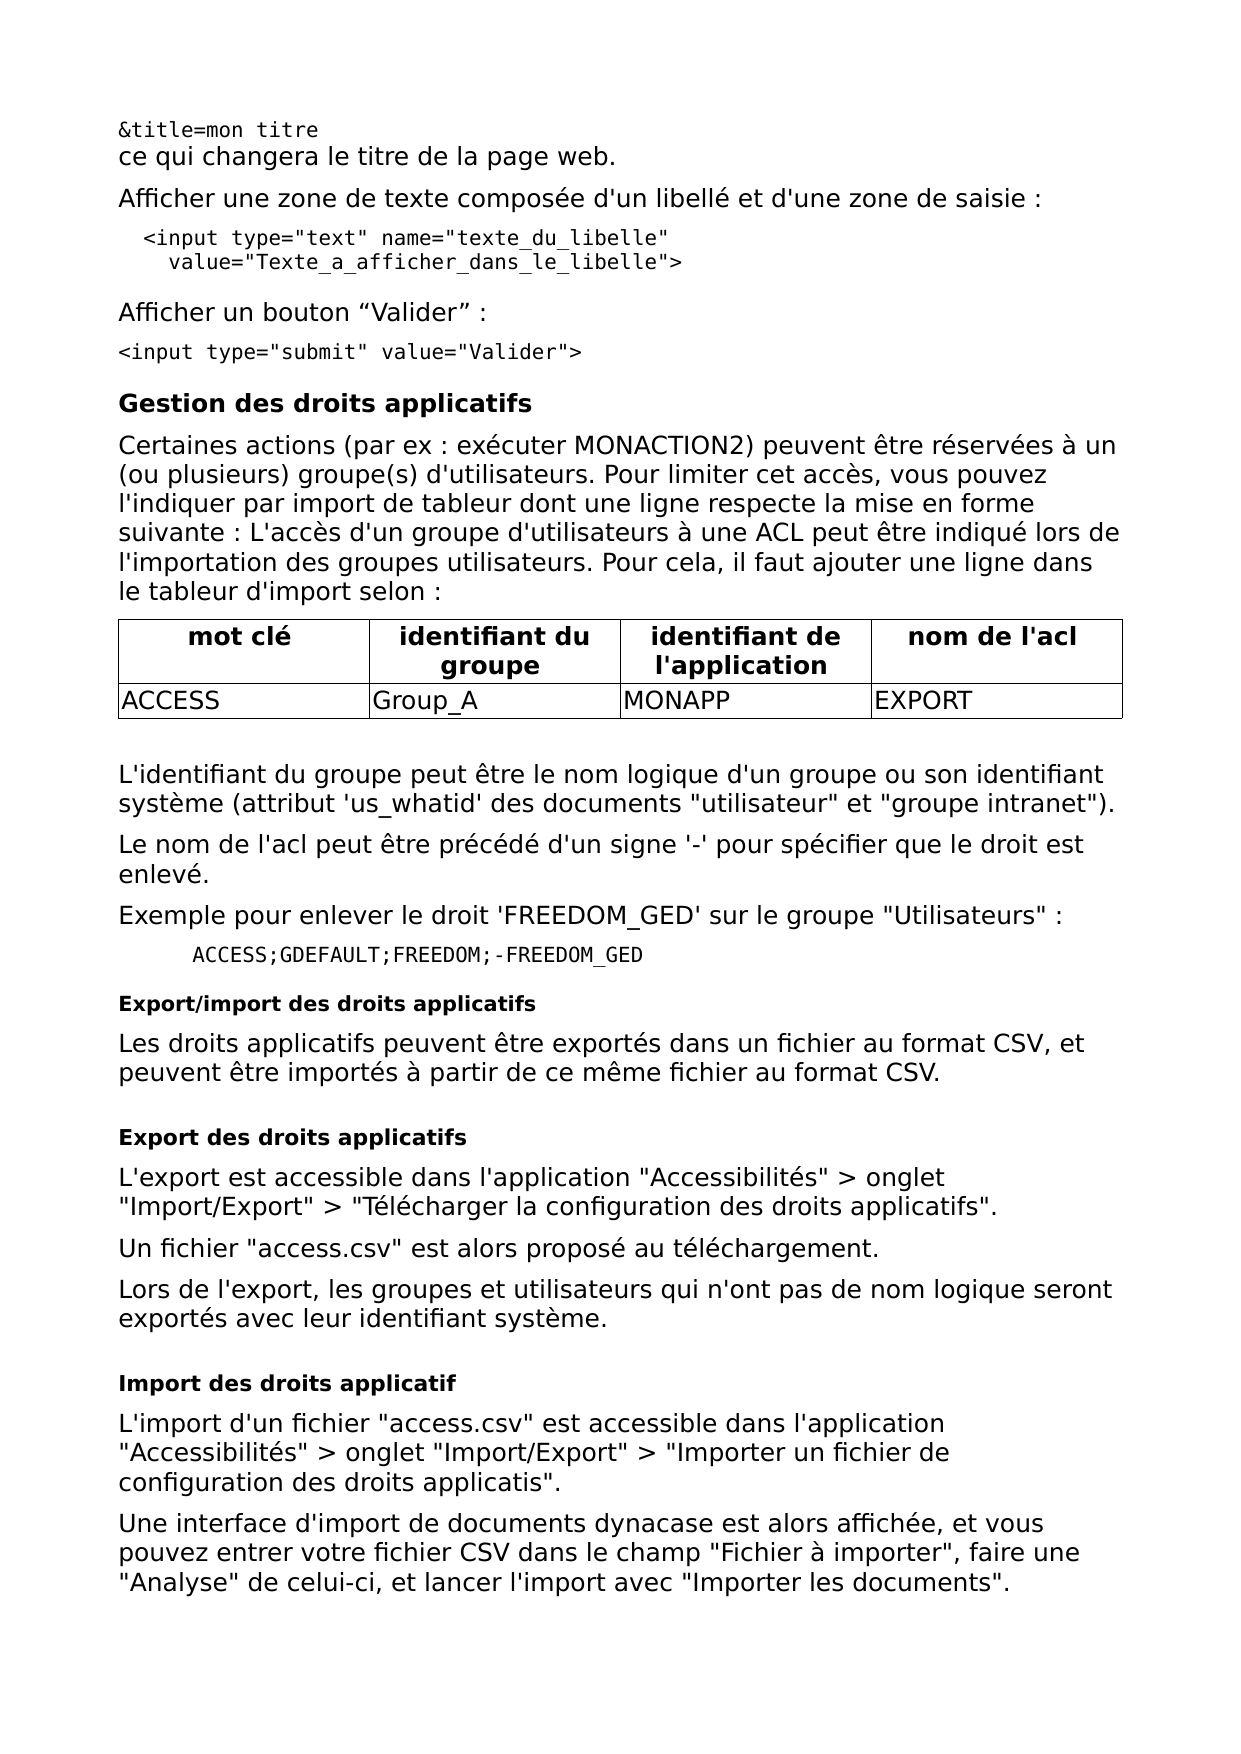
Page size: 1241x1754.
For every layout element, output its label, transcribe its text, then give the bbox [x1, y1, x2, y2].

subtitle Import des droits applicatif [118, 1371, 1122, 1397]
table_header identifiant de l'application [621, 620, 871, 683]
table_cell EXPORT [872, 684, 1122, 718]
text L'import d'un fichier "access.csv" est accessible dans l'application "Accessibilités" > onglet "Import/Export" > "Importer un fichier de configuration des droits applicatis". [118, 1409, 1122, 1497]
text Lors de l'export, les groupes et utilisateurs qui n'ont pas de nom logique seront exportés avec leur identifiant système. [118, 1276, 1122, 1334]
text L'identifiant du groupe peut être le nom logique d'un groupe ou son identifiant système (attribut 'us_whatid' des documents "utilisateur" et "groupe intranet"). [118, 760, 1122, 818]
table_header mot clé [119, 620, 369, 683]
text ce qui changera le titre de la page web. [118, 142, 1122, 172]
text Afficher un bouton “Valider” : [118, 298, 1122, 328]
subtitle Export des droits applicatifs [118, 1125, 1122, 1151]
text <input type="submit" value="Valider"> [118, 340, 1122, 364]
text &title=mon titre [118, 118, 1122, 142]
text Une interface d'import de documents dynacase est alors affichée, et vous pouvez entrer votre fichier CSV dans le champ "Fichier à importer", faire une "Analyse" de celui-ci, et lancer l'import avec "Importer les documents". [118, 1509, 1122, 1597]
text L'export est accessible dans l'application "Accessibilités" > onglet "Import/Export" > "Télécharger la configuration des droits applicatifs". [118, 1163, 1122, 1221]
text Afficher une zone de texte composée d'un libellé et d'une zone de saisie : [118, 184, 1122, 213]
text Un fichier "access.csv" est alors proposé au téléchargement. [118, 1234, 1122, 1263]
text Certaines actions (par ex : exécuter MONACTION2) peuvent être réservées à un (ou plusieurs) groupe(s) d'utilisateurs. Pour limiter cet accès, vous pouvez l'indiquer par import de tableur dont une ligne respecte la mise en forme suivante : L'accès d'un groupe d'utilisateurs à une ACL peut être indiqué lors de l'importation des groupes utilisateurs. Pour cela, il faut ajouter une ligne dans le tableur d'import selon : [118, 431, 1122, 606]
text <input type="text" name="texte_du_libelle" value="Texte_a_afficher_dans_le_libelle"> [118, 226, 1122, 298]
text Exemple pour enlever le droit 'FREEDOM_GED' sur le groupe "Utilisateurs" : [118, 901, 1122, 931]
text Le nom de l'acl peut être précédé d'un signe '-' pour spécifier que le droit est enlevé. [118, 831, 1122, 889]
subtitle Gestion des droits applicatifs [118, 389, 1122, 419]
table_cell MONAPP [621, 684, 871, 718]
text ACCESS;GDEFAULT;FREEDOM;-FREEDOM_GED [118, 943, 1122, 967]
table_cell ACCESS [119, 684, 369, 718]
text Les droits applicatifs peuvent être exportés dans un fichier au format CSV, et peuvent être importés à partir de ce même fichier au format CSV. [118, 1029, 1122, 1087]
table_header identifiant du groupe [370, 620, 620, 683]
table_cell Group_A [370, 684, 620, 718]
table_header nom de l'acl [872, 620, 1122, 683]
subtitle Export/import des droits applicatifs [118, 992, 1122, 1017]
